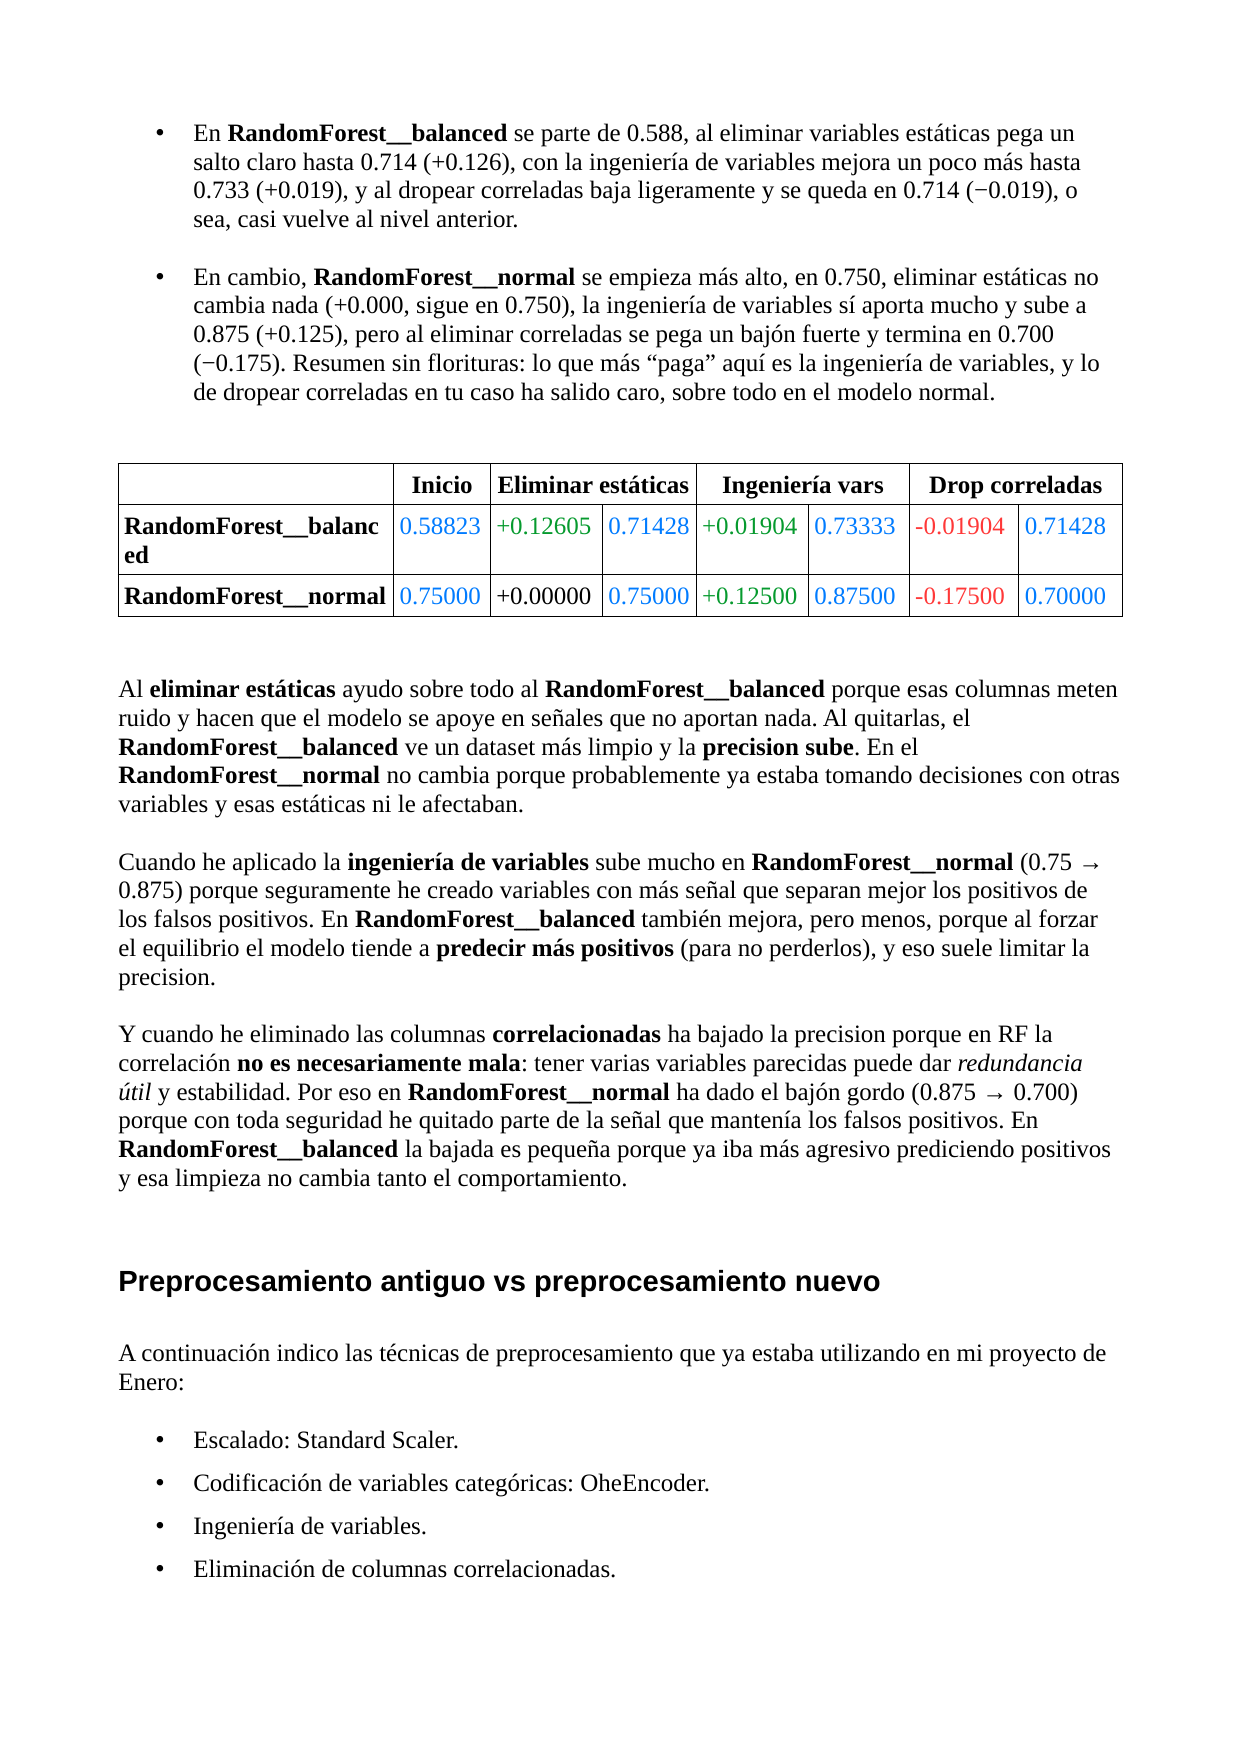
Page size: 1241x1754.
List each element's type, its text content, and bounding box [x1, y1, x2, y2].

table_cell 0.71428 [603, 505, 696, 574]
table_cell 0.75000 [394, 575, 490, 616]
table_header Inicio [394, 464, 490, 504]
table_cell +0.00000 [491, 575, 602, 616]
list En cambio, RandomForest__normal se empieza más alto, en 0.750, eliminar estáticas no cambia nada (+0.000, sigue en 0.750), la ingeniería de variables sí aporta mucho y sube a 0.875 (+0.125), pero al eliminar correladas se pega un bajón fuerte y termina en 0.700 (−0.175). Resumen sin florituras: lo que más “paga” aquí es la ingeniería de variables, y lo de dropear correladas en tu caso ha salido caro, sobre todo en el modelo normal. [156, 262, 1122, 406]
list Ingeniería de variables. [156, 1511, 1122, 1540]
text Y cuando he eliminado las columnas correlacionadas ha bajado la precision porque en RF la correlación no es necesariamente mala: tener varias variables parecidas puede dar redundancia útil y estabilidad. Por eso en RandomForest__normal ha dado el bajón gordo (0.875 → 0.700) porque con toda seguridad he quitado parte de la señal que mantenía los falsos positivos. En RandomForest__balanced la bajada es pequeña porque ya iba más agresivo prediciendo positivos y esa limpieza no cambia tanto el comportamiento. [118, 1019, 1122, 1192]
table_header Drop correladas [910, 464, 1122, 504]
table_cell 0.58823 [394, 505, 490, 574]
text Al eliminar estáticas ayudo sobre todo al RandomForest__balanced porque esas columnas meten ruido y hacen que el modelo se apoye en señales que no aportan nada. Al quitarlas, el RandomForest__balanced ve un dataset más limpio y la precision sube. En el RandomForest__normal no cambia porque probablemente ya estaba tomando decisiones con otras variables y esas estáticas ni le afectaban. [118, 674, 1122, 818]
subtitle Preprocesamiento antiguo vs preprocesamiento nuevo [118, 1264, 1122, 1297]
table_cell RandomForest__balanced [119, 505, 393, 574]
table_header [119, 464, 393, 504]
text A continuación indico las técnicas de preprocesamiento que ya estaba utilizando en mi proyecto de Enero: [118, 1338, 1122, 1396]
table_cell -0.17500 [910, 575, 1018, 616]
list En RandomForest__balanced se parte de 0.588, al eliminar variables estáticas pega un salto claro hasta 0.714 (+0.126), con la ingeniería de variables mejora un poco más hasta 0.733 (+0.019), y al dropear correladas baja ligeramente y se queda en 0.714 (−0.019), o sea, casi vuelve al nivel anterior. [156, 118, 1122, 233]
list Eliminación de columnas correlacionadas. [156, 1554, 1122, 1583]
table_cell RandomForest__normal [119, 575, 393, 616]
table_cell +0.01904 [697, 505, 808, 574]
table_cell +0.12605 [491, 505, 602, 574]
table_header Ingeniería vars [697, 464, 909, 504]
table_cell -0.01904 [910, 505, 1018, 574]
table_cell +0.12500 [697, 575, 808, 616]
text Cuando he aplicado la ingeniería de variables sube mucho en RandomForest__normal (0.75 → 0.875) porque seguramente he creado variables con más señal que separan mejor los positivos de los falsos positivos. En RandomForest__balanced también mejora, pero menos, porque al forzar el equilibrio el modelo tiende a predecir más positivos (para no perderlos), y eso suele limitar la precision. [118, 847, 1122, 990]
table_cell 0.71428 [1019, 505, 1122, 574]
table_cell 0.73333 [809, 505, 909, 574]
list Escalado: Standard Scaler. [156, 1425, 1122, 1453]
table_cell 0.87500 [809, 575, 909, 616]
table_cell 0.75000 [603, 575, 696, 616]
table_cell 0.70000 [1019, 575, 1122, 616]
list Codificación de variables categóricas: OheEncoder. [156, 1468, 1122, 1497]
table_header Eliminar estáticas [491, 464, 696, 504]
